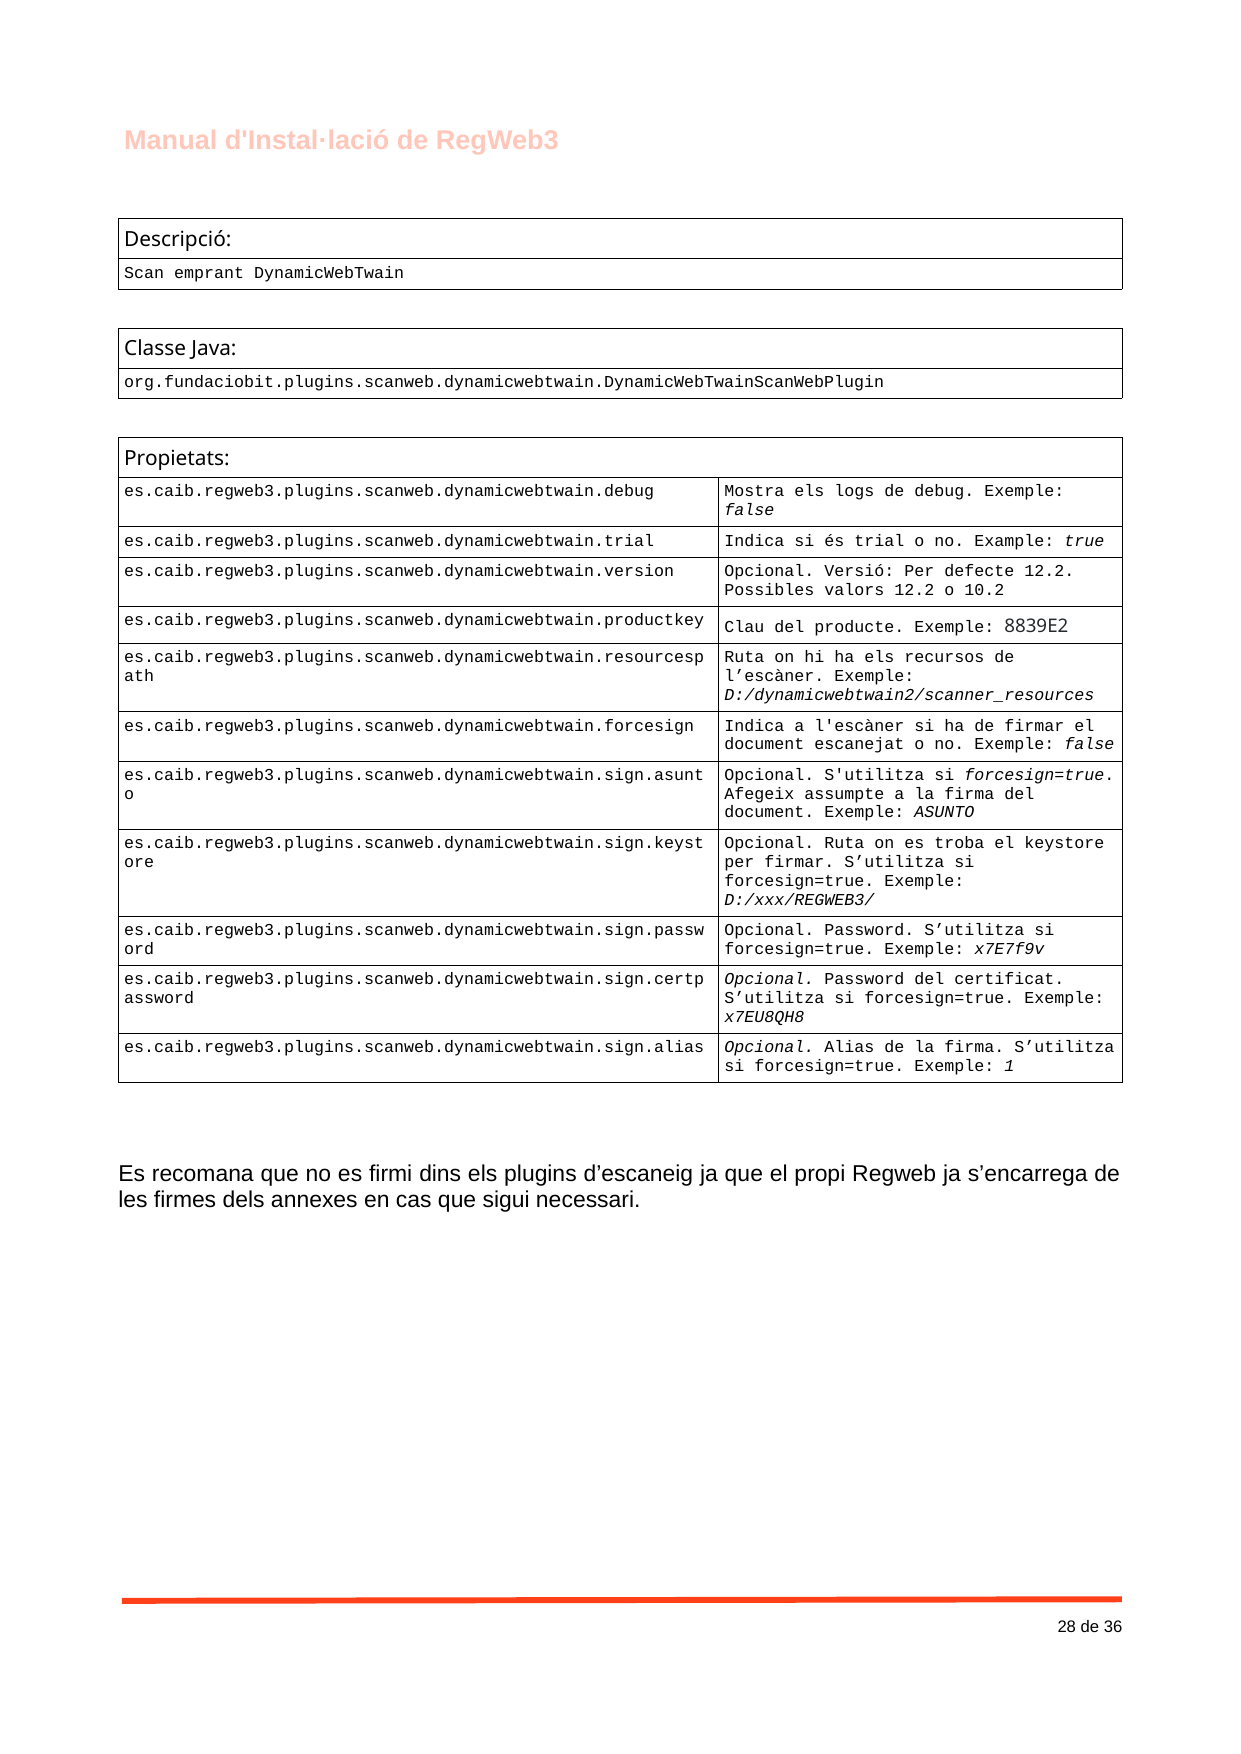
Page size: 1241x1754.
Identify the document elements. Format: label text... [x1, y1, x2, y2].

table_cell es.caib.regweb3.plugins.scanweb.dynamicwebtwain.resourcespath [119, 644, 718, 711]
table_header Descripció: [119, 219, 1122, 258]
table_cell es.caib.regweb3.plugins.scanweb.dynamicwebtwain.sign.asunto [119, 762, 718, 829]
table_cell es.caib.regweb3.plugins.scanweb.dynamicwebtwain.forcesign [119, 712, 718, 761]
table_cell es.caib.regweb3.plugins.scanweb.dynamicwebtwain.sign.keystore [119, 830, 718, 916]
table_cell es.caib.regweb3.plugins.scanweb.dynamicwebtwain.productkey [119, 607, 718, 643]
table_cell Mostra els logs de debug. Exemple: false [719, 478, 1122, 526]
table_cell Opcional. Alias de la firma. S’utilitza si forcesign=true. Exemple: 1 [719, 1034, 1122, 1082]
table_cell Ruta on hi ha els recursos de l’escàner. Exemple: D:/dynamicwebtwain2/scanner_resources [719, 644, 1122, 711]
table_cell es.caib.regweb3.plugins.scanweb.dynamicwebtwain.sign.certpassword [119, 966, 718, 1033]
table_cell Opcional. Versió: Per defecte 12.2. Possibles valors 12.2 o 10.2 [719, 558, 1122, 606]
table_cell es.caib.regweb3.plugins.scanweb.dynamicwebtwain.sign.alias [119, 1034, 718, 1082]
table_cell Indica a l'escàner si ha de firmar el document escanejat o no. Exemple: false [719, 712, 1122, 761]
table_cell Indica si és trial o no. Example: true [719, 527, 1122, 557]
table_cell es.caib.regweb3.plugins.scanweb.dynamicwebtwain.trial [119, 527, 718, 557]
table_header Propietats: [119, 438, 1122, 477]
table_cell org.fundaciobit.plugins.scanweb.dynamicwebtwain.DynamicWebTwainScanWebPlugin [119, 369, 1122, 398]
table_header Classe Java: [119, 329, 1122, 368]
table_cell es.caib.regweb3.plugins.scanweb.dynamicwebtwain.version [119, 558, 718, 606]
table_cell Scan emprant DynamicWebTwain [119, 259, 1122, 289]
table_cell Opcional. S'utilitza si forcesign=true. Afegeix assumpte a la firma del document. Exemple: ASUNTO [719, 762, 1122, 829]
table_cell Opcional. Password del certificat. S’utilitza si forcesign=true. Exemple: x7EU8QH8 [719, 966, 1122, 1033]
table_cell Clau del producte. Exemple: 8839E2 [719, 607, 1122, 643]
text Es recomana que no es firmi dins els plugins d’escaneig ja que el propi Regweb ja s’encarrega de les firmes dels annexes en cas que sigui necessari. [118, 1160, 1122, 1213]
table_cell Opcional. Password. S’utilitza si forcesign=true. Exemple: x7E7f9v [719, 917, 1122, 965]
table_cell es.caib.regweb3.plugins.scanweb.dynamicwebtwain.debug [119, 478, 718, 526]
table_cell es.caib.regweb3.plugins.scanweb.dynamicwebtwain.sign.password [119, 917, 718, 965]
table_cell Opcional. Ruta on es troba el keystore per firmar. S’utilitza si forcesign=true. Exemple: D:/xxx/REGWEB3/ [719, 830, 1122, 916]
